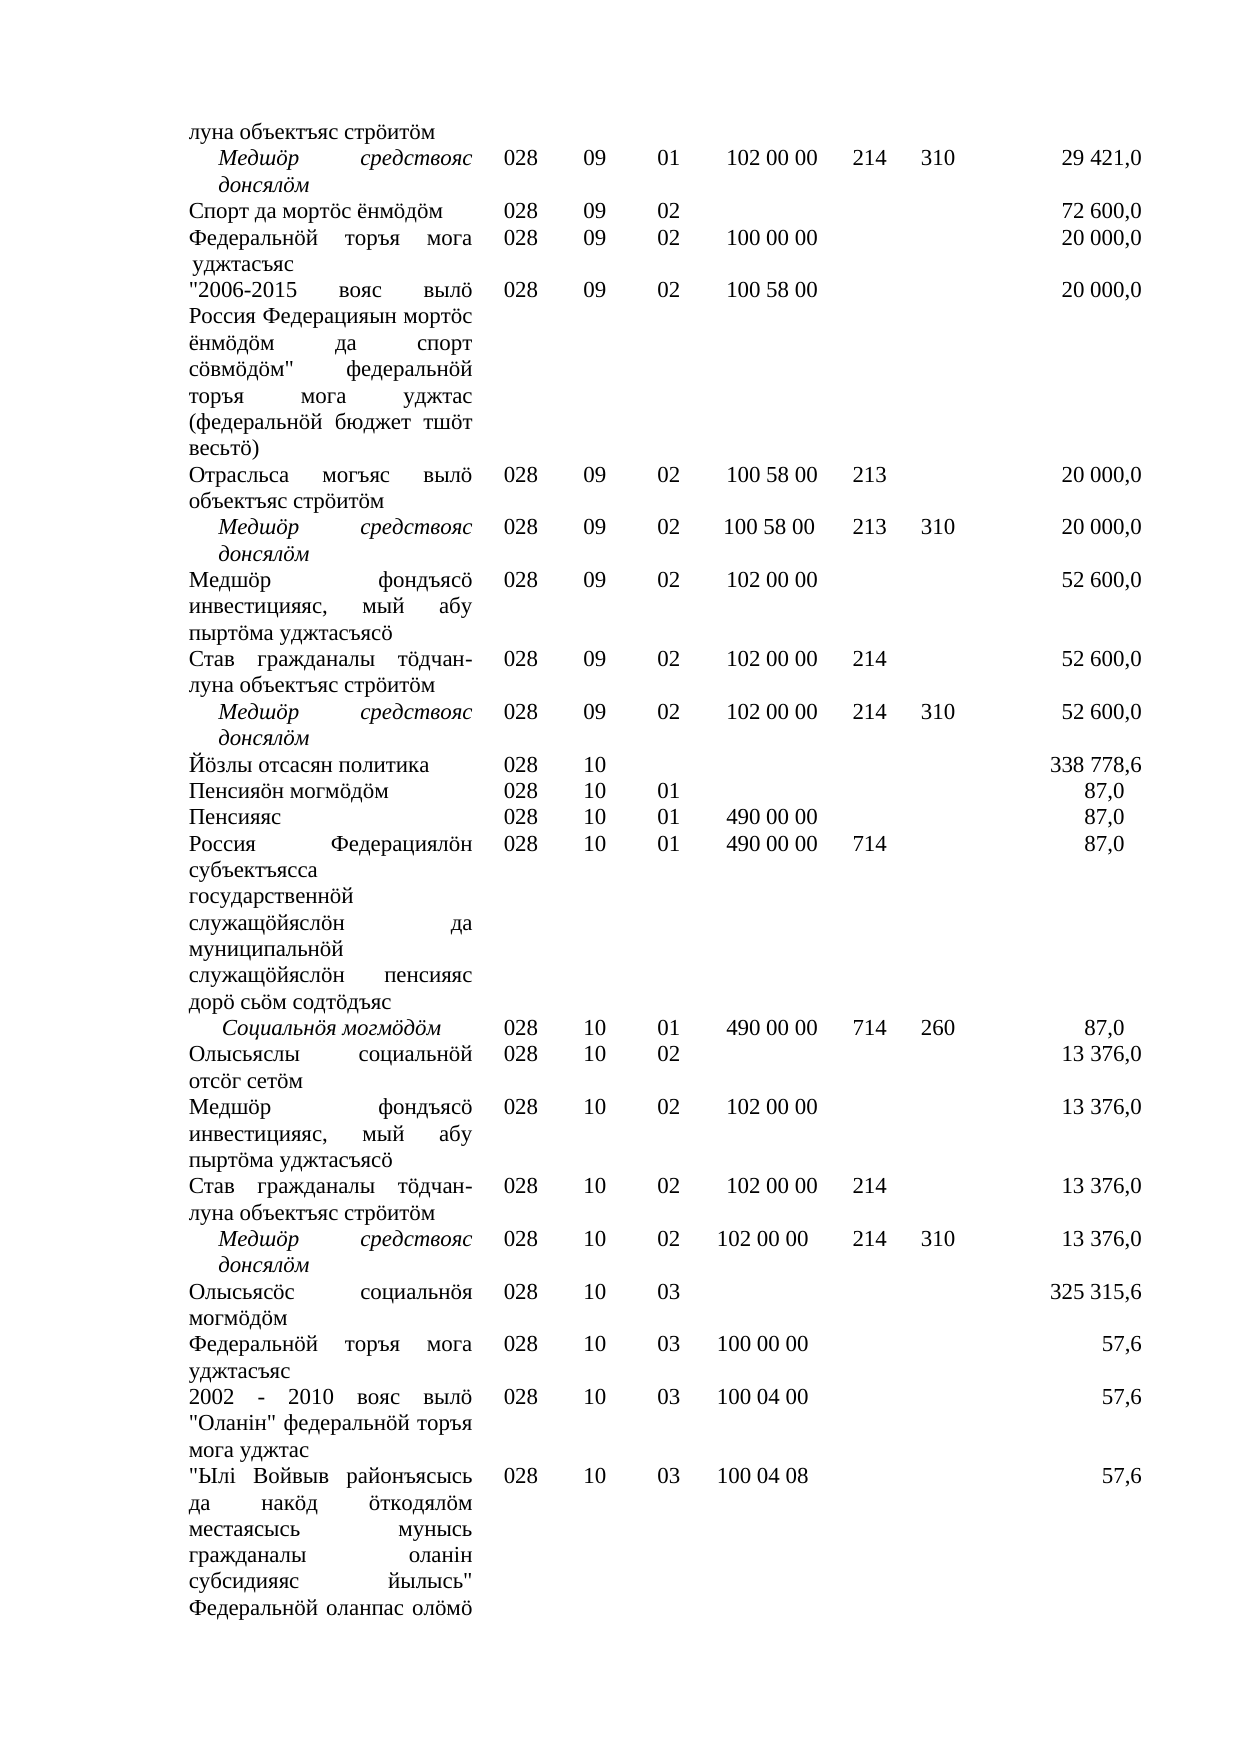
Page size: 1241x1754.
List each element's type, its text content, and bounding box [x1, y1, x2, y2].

table_cell 13 376,0 [975, 1041, 1153, 1093]
table_cell 10 [558, 1172, 631, 1225]
table_cell 10 [558, 1330, 631, 1383]
table_cell 714 [838, 1014, 901, 1041]
table_cell 028 [484, 751, 558, 777]
table_cell 10 [558, 1093, 631, 1172]
table_cell 10 [558, 1225, 631, 1278]
table_cell [838, 777, 901, 803]
table_cell Олысьясöс социальнöя могмöдöм [177, 1278, 484, 1330]
table_cell 214 [838, 145, 901, 197]
table_cell 02 [631, 197, 705, 223]
table_cell Пенсияöн могмöдöм [177, 777, 484, 803]
table_cell 028 [484, 197, 558, 223]
table_cell Медшöр средствояс донсялöм [177, 1225, 484, 1278]
table_cell 028 [484, 1383, 558, 1462]
table_cell Став гражданалы тöдчан­луна объектъяс стрöитöм [177, 645, 484, 698]
table_cell [901, 803, 974, 830]
table_cell 310 [901, 514, 974, 566]
table_cell [901, 197, 974, 223]
table_cell [901, 461, 974, 513]
table_cell 102 00 00 [705, 698, 838, 751]
table_cell 490 00 00 [705, 803, 838, 830]
table_cell 09 [558, 276, 631, 461]
table_cell 09 [558, 698, 631, 751]
table_cell 214 [838, 698, 901, 751]
table_cell 02 [631, 566, 705, 645]
table_cell 57,6 [975, 1383, 1153, 1462]
table_cell [484, 118, 558, 144]
table_cell 03 [631, 1278, 705, 1330]
table_cell Йöзлы отсасян политика [177, 751, 484, 777]
table_cell 57,6 [975, 1462, 1153, 1620]
table_cell 01 [631, 777, 705, 803]
table_cell [705, 197, 838, 223]
table_cell 20 000,0 [975, 224, 1153, 276]
table_cell 102 00 00 [705, 145, 838, 197]
table_cell 02 [631, 224, 705, 276]
table_cell [838, 1278, 901, 1330]
table_cell [901, 118, 974, 144]
table_cell [631, 118, 705, 144]
table_cell 714 [838, 830, 901, 1014]
table_cell 028 [484, 1172, 558, 1225]
table_cell [705, 118, 838, 144]
table_cell 214 [838, 1225, 901, 1278]
table_cell [901, 645, 974, 698]
table_cell 028 [484, 777, 558, 803]
table_cell 09 [558, 197, 631, 223]
table_cell [838, 118, 901, 144]
table_cell 10 [558, 1462, 631, 1620]
table_cell 09 [558, 645, 631, 698]
table_cell 72 600,0 [975, 197, 1153, 223]
table_cell 028 [484, 276, 558, 461]
table_cell 02 [631, 276, 705, 461]
table_cell [901, 1462, 974, 1620]
table_cell 325 315,6 [975, 1278, 1153, 1330]
table_cell 01 [631, 145, 705, 197]
table_cell Медшöр фондъясö инвестицияяс, мый абу пыртöма уджтасъясö [177, 1093, 484, 1172]
table_cell [838, 751, 901, 777]
table_cell 01 [631, 1014, 705, 1041]
table_cell Медшöр средствояс донсялöм [177, 514, 484, 566]
table_cell 20 000,0 [975, 514, 1153, 566]
table_cell 87,0 [975, 803, 1153, 830]
table_cell 02 [631, 1041, 705, 1093]
table_cell 490 00 00 [705, 830, 838, 1014]
table_cell [705, 1278, 838, 1330]
table_cell "2006-2015 вояс вылö Россия Федерацияын мортöс ёнмöдöм да спорт сöвмöдöм" федеральнöй торъя мога уджтас (федеральнöй бюджет тшöт весьтö) [177, 276, 484, 461]
table_cell 102 00 00 [705, 566, 838, 645]
table_cell 028 [484, 1330, 558, 1383]
table_cell 100 58 00 [705, 276, 838, 461]
table_cell 028 [484, 461, 558, 513]
table_cell 213 [838, 514, 901, 566]
table_cell 02 [631, 698, 705, 751]
table_cell [838, 1093, 901, 1172]
table_cell [901, 830, 974, 1014]
table_cell 02 [631, 514, 705, 566]
table_cell [901, 276, 974, 461]
table_cell 028 [484, 803, 558, 830]
table_cell [901, 1172, 974, 1225]
table_cell Россия Федерациялöн субъектъясса государственнöй служащöйяслöн да муниципальнöй служащöйяслöн пенсияяс дорö сьöм сод­тöдъяс [177, 830, 484, 1014]
table_cell 10 [558, 751, 631, 777]
table_cell [901, 566, 974, 645]
table_cell [838, 276, 901, 461]
table_cell 09 [558, 566, 631, 645]
table_cell 338 778,6 [975, 751, 1153, 777]
table_cell [838, 803, 901, 830]
table_cell 52 600,0 [975, 698, 1153, 751]
table_cell Федеральнöй торъя мога уджтасъяс [177, 224, 484, 276]
table_cell 57,6 [975, 1330, 1153, 1383]
table_cell 310 [901, 698, 974, 751]
table_cell 260 [901, 1014, 974, 1041]
table_cell 10 [558, 803, 631, 830]
table_cell 028 [484, 1225, 558, 1278]
table_cell [838, 197, 901, 223]
table_cell Медшöр фондъясö инвестицияяс, мый абу пыртöма уджтасъясö [177, 566, 484, 645]
table_cell Медшöр средствояс донсялöм [177, 145, 484, 197]
table_cell 03 [631, 1462, 705, 1620]
table_cell 028 [484, 566, 558, 645]
table_cell 028 [484, 514, 558, 566]
table_cell Пенсияяс [177, 803, 484, 830]
table_cell [838, 1041, 901, 1093]
table_cell Социальнöя могмöдöм [177, 1014, 484, 1041]
table_cell 10 [558, 830, 631, 1014]
table_cell [705, 777, 838, 803]
table_cell 20 000,0 [975, 461, 1153, 513]
table_cell 213 [838, 461, 901, 513]
table_cell 10 [558, 1014, 631, 1041]
table_cell 102 00 00 [705, 645, 838, 698]
table_cell [901, 1383, 974, 1462]
table_cell 102 00 00 [705, 1093, 838, 1172]
table_cell 87,0 [975, 1014, 1153, 1041]
table_cell Федеральнöй торъя мога уджтасъяс [177, 1330, 484, 1383]
table_cell 09 [558, 145, 631, 197]
table_cell [558, 118, 631, 144]
table_cell 100 58 00 [705, 461, 838, 513]
table_cell 13 376,0 [975, 1225, 1153, 1278]
table_cell 028 [484, 145, 558, 197]
table_cell 03 [631, 1383, 705, 1462]
table_cell 310 [901, 145, 974, 197]
table_cell [901, 1330, 974, 1383]
table_cell 02 [631, 1093, 705, 1172]
table_cell 028 [484, 830, 558, 1014]
table_cell [838, 566, 901, 645]
table_cell 20 000,0 [975, 276, 1153, 461]
table_cell [901, 1041, 974, 1093]
table_cell 02 [631, 1172, 705, 1225]
table_cell 52 600,0 [975, 566, 1153, 645]
table_cell [975, 118, 1153, 144]
table_cell 10 [558, 1383, 631, 1462]
table_cell 10 [558, 1041, 631, 1093]
table_cell 10 [558, 1278, 631, 1330]
table_cell [838, 1462, 901, 1620]
table_cell 29 421,0 [975, 145, 1153, 197]
table_cell 028 [484, 1462, 558, 1620]
table_cell [838, 224, 901, 276]
table_cell 214 [838, 645, 901, 698]
table_cell [705, 1041, 838, 1093]
table_cell 01 [631, 830, 705, 1014]
table_cell [901, 1093, 974, 1172]
table_cell 028 [484, 1093, 558, 1172]
table_cell 028 [484, 1278, 558, 1330]
table_cell 02 [631, 645, 705, 698]
table_cell 13 376,0 [975, 1093, 1153, 1172]
table_cell 01 [631, 803, 705, 830]
table_cell 13 376,0 [975, 1172, 1153, 1225]
table_cell 028 [484, 698, 558, 751]
table_cell [631, 751, 705, 777]
table_cell 028 [484, 1041, 558, 1093]
table_cell 100 00 00 [705, 1330, 838, 1383]
table_cell Медшöр средствояс донсялöм [177, 698, 484, 751]
table_cell 87,0 [975, 777, 1153, 803]
table_cell "Ылi Войвыв районъясысь да накöд öткодялöм местаясысь мунысь гражданалы оланiн субсидияяс йылысь" Федеральнöй оланпас олöмö [177, 1462, 484, 1620]
table_cell 102 00 00 [705, 1172, 838, 1225]
table_cell 028 [484, 1014, 558, 1041]
table_cell 214 [838, 1172, 901, 1225]
table_cell [901, 1278, 974, 1330]
table_cell 02 [631, 461, 705, 513]
table_cell 100 04 00 [705, 1383, 838, 1462]
table_cell [901, 224, 974, 276]
table_cell 09 [558, 461, 631, 513]
table_cell 102 00 00 [705, 1225, 838, 1278]
table_cell луна объектъяс стрöитöм [177, 118, 484, 144]
table_cell 310 [901, 1225, 974, 1278]
table_cell 10 [558, 777, 631, 803]
table_cell 09 [558, 514, 631, 566]
table_cell Олысьяслы социальнöй отсöг сетöм [177, 1041, 484, 1093]
table_cell [901, 777, 974, 803]
table_cell 02 [631, 1225, 705, 1278]
table_cell 09 [558, 224, 631, 276]
table_cell 100 58 00 [705, 514, 838, 566]
table_cell 03 [631, 1330, 705, 1383]
table_cell 100 00 00 [705, 224, 838, 276]
table_cell 028 [484, 224, 558, 276]
table_cell Спорт да мортöс ёнмöдöм [177, 197, 484, 223]
table_cell [901, 751, 974, 777]
table_cell [705, 751, 838, 777]
table_cell [838, 1383, 901, 1462]
table_cell Отрасльса могъяс вылö объектъяс стрöитöм [177, 461, 484, 513]
table_cell 2002 - 2010 вояс вылö "Оланiн" федеральнöй торъя мога уджтас [177, 1383, 484, 1462]
table_cell 028 [484, 645, 558, 698]
table_cell Став гражданалы тöдчан­луна объектъяс стрöитöм [177, 1172, 484, 1225]
table_cell 87,0 [975, 830, 1153, 1014]
table_cell 100 04 08 [705, 1462, 838, 1620]
table_cell 490 00 00 [705, 1014, 838, 1041]
table_cell [838, 1330, 901, 1383]
table_cell 52 600,0 [975, 645, 1153, 698]
